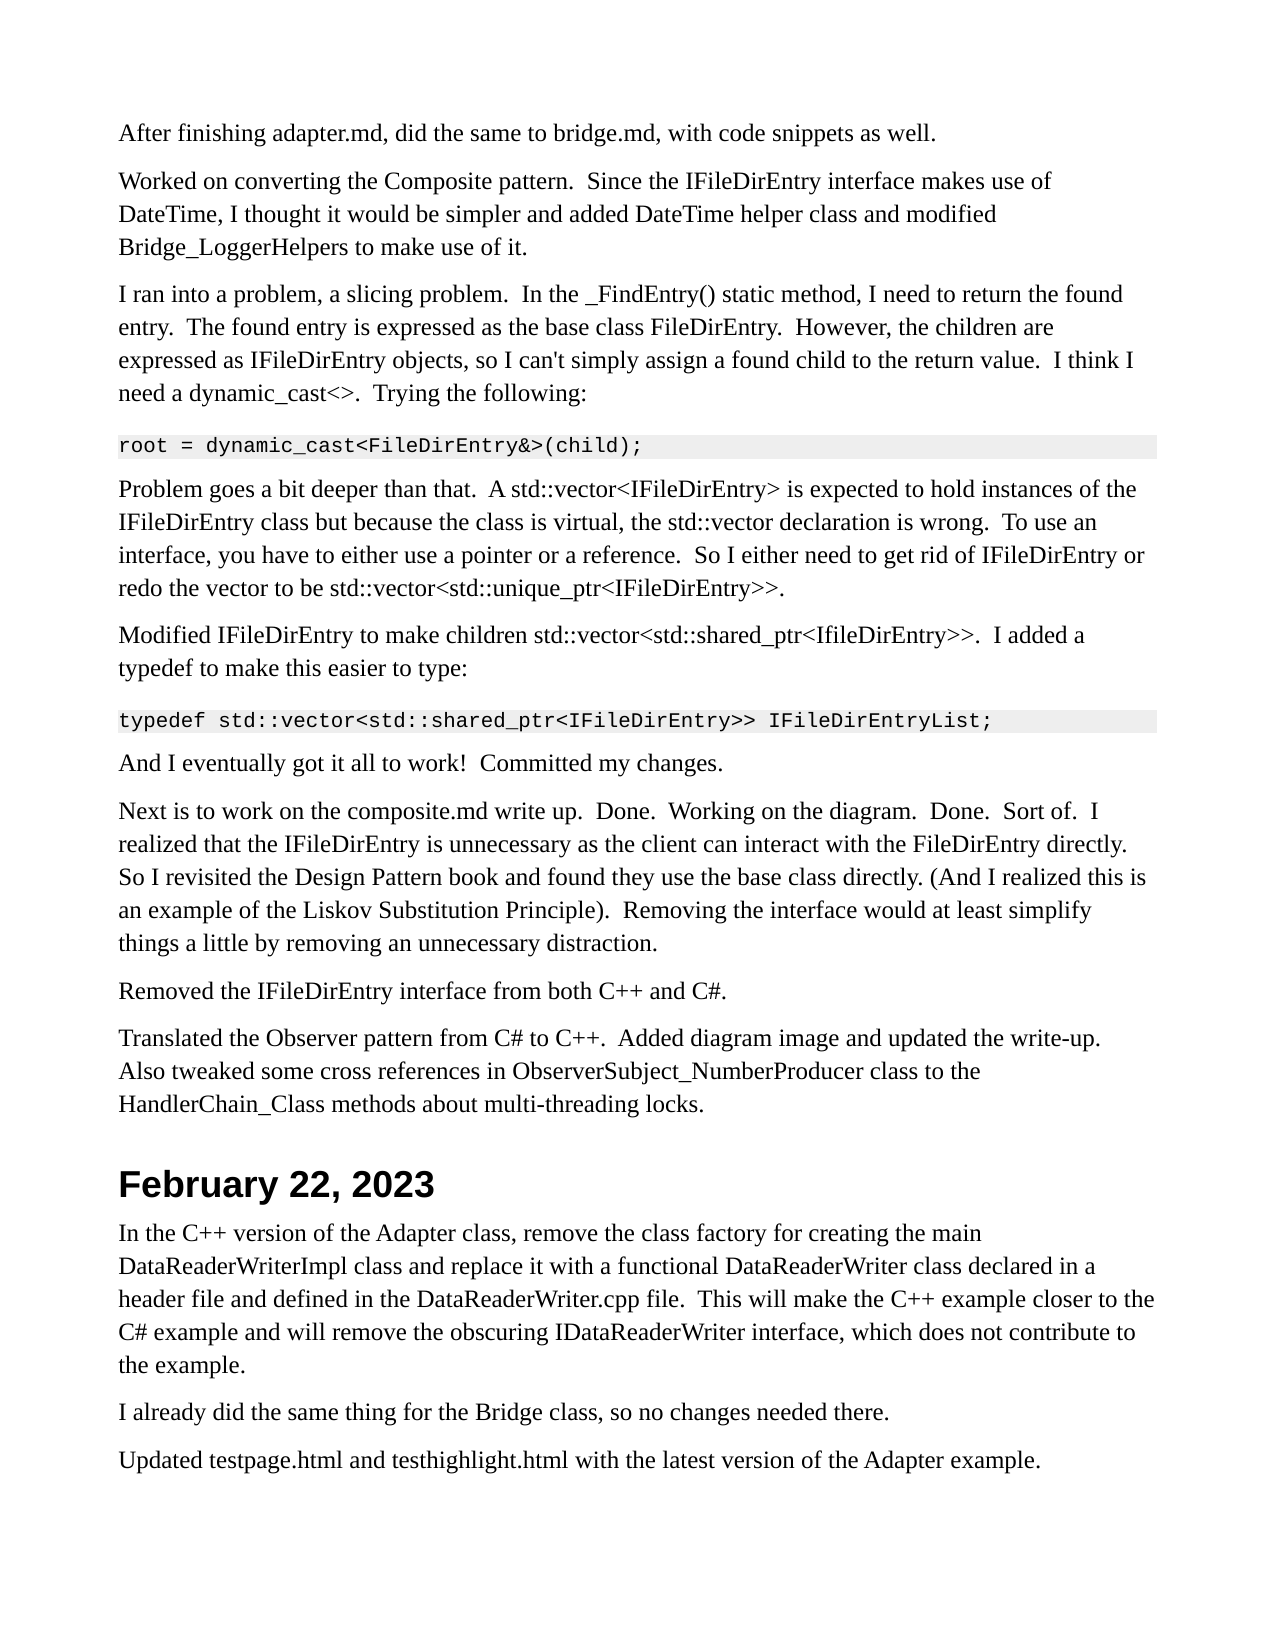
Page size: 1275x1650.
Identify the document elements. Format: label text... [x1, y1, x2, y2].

text Next is to work on the composite.md write up. Done. Working on the diagram. Done. Sort of. I realized that the IFileDirEntry is unnecessary as the client can interact with the FileDirEntry directly. So I revisited the Design Pattern book and found they use the base class directly. (And I realized this is an example of the Liskov Substitution Principle). Removing the interface would at least simplify things a little by removing an unnecessary distraction. [118, 796, 1157, 957]
text Updated testpage.html and testhighlight.html with the latest version of the Adapter example. [118, 1445, 1157, 1474]
text Removed the IFileDirEntry interface from both C++ and C#. [118, 976, 1157, 1004]
text Modified IFileDirEntry to make children std::vector<std::shared_ptr<IfileDirEntry>>. I added a typedef to make this easier to type: [118, 620, 1157, 682]
text Worked on converting the Composite pattern. Since the IFileDirEntry interface makes use of DateTime, I thought it would be simpler and added DateTime helper class and modified Bridge_LoggerHelpers to make use of it. [118, 166, 1157, 261]
text In the C++ version of the Adapter class, remove the class factory for creating the main DataReaderWriterImpl class and replace it with a functional DataReaderWriter class declared in a header file and defined in the DataReaderWriter.cpp file. This will make the C++ example closer to the C# example and will remove the obscuring IDataReaderWriter interface, which does not contribute to the example. [118, 1218, 1157, 1378]
text Translated the Observer pattern from C# to C++. Added diagram image and updated the write-up. Also tweaked some cross references in ObserverSubject_NumberProducer class to the HandlerChain_Class methods about multi-threading locks. [118, 1023, 1157, 1118]
text And I eventually got it all to work! Committed my changes. [118, 748, 1157, 777]
text I ran into a problem, a slicing problem. In the _FindEntry() static method, I need to return the found entry. The found entry is expressed as the base class FileDirEntry. However, the children are expressed as IFileDirEntry objects, so I can't simply assign a found child to the return value. I think I need a dynamic_cast<>. Trying the following: [118, 279, 1157, 407]
text Problem goes a bit deeper than that. A std::vector<IFileDirEntry> is expected to hold instances of the IFileDirEntry class but because the class is virtual, the std::vector declaration is wrong. To use an interface, you have to either use a pointer or a reference. So I either need to get rid of IFileDirEntry or redo the vector to be std::vector<std::unique_ptr<IFileDirEntry>>. [118, 474, 1157, 601]
text typedef std::vector<std::shared_ptr<IFileDirEntry>> IFileDirEntryList; [118, 710, 1157, 733]
text I already did the same thing for the Bridge class, so no changes needed there. [118, 1397, 1157, 1426]
text After finishing adapter.md, did the same to bridge.md, with code snippets as well. [118, 118, 1157, 147]
subtitle February 22, 2023 [118, 1162, 1157, 1205]
text root = dynamic_cast<FileDirEntry&>(child); [118, 435, 1157, 459]
